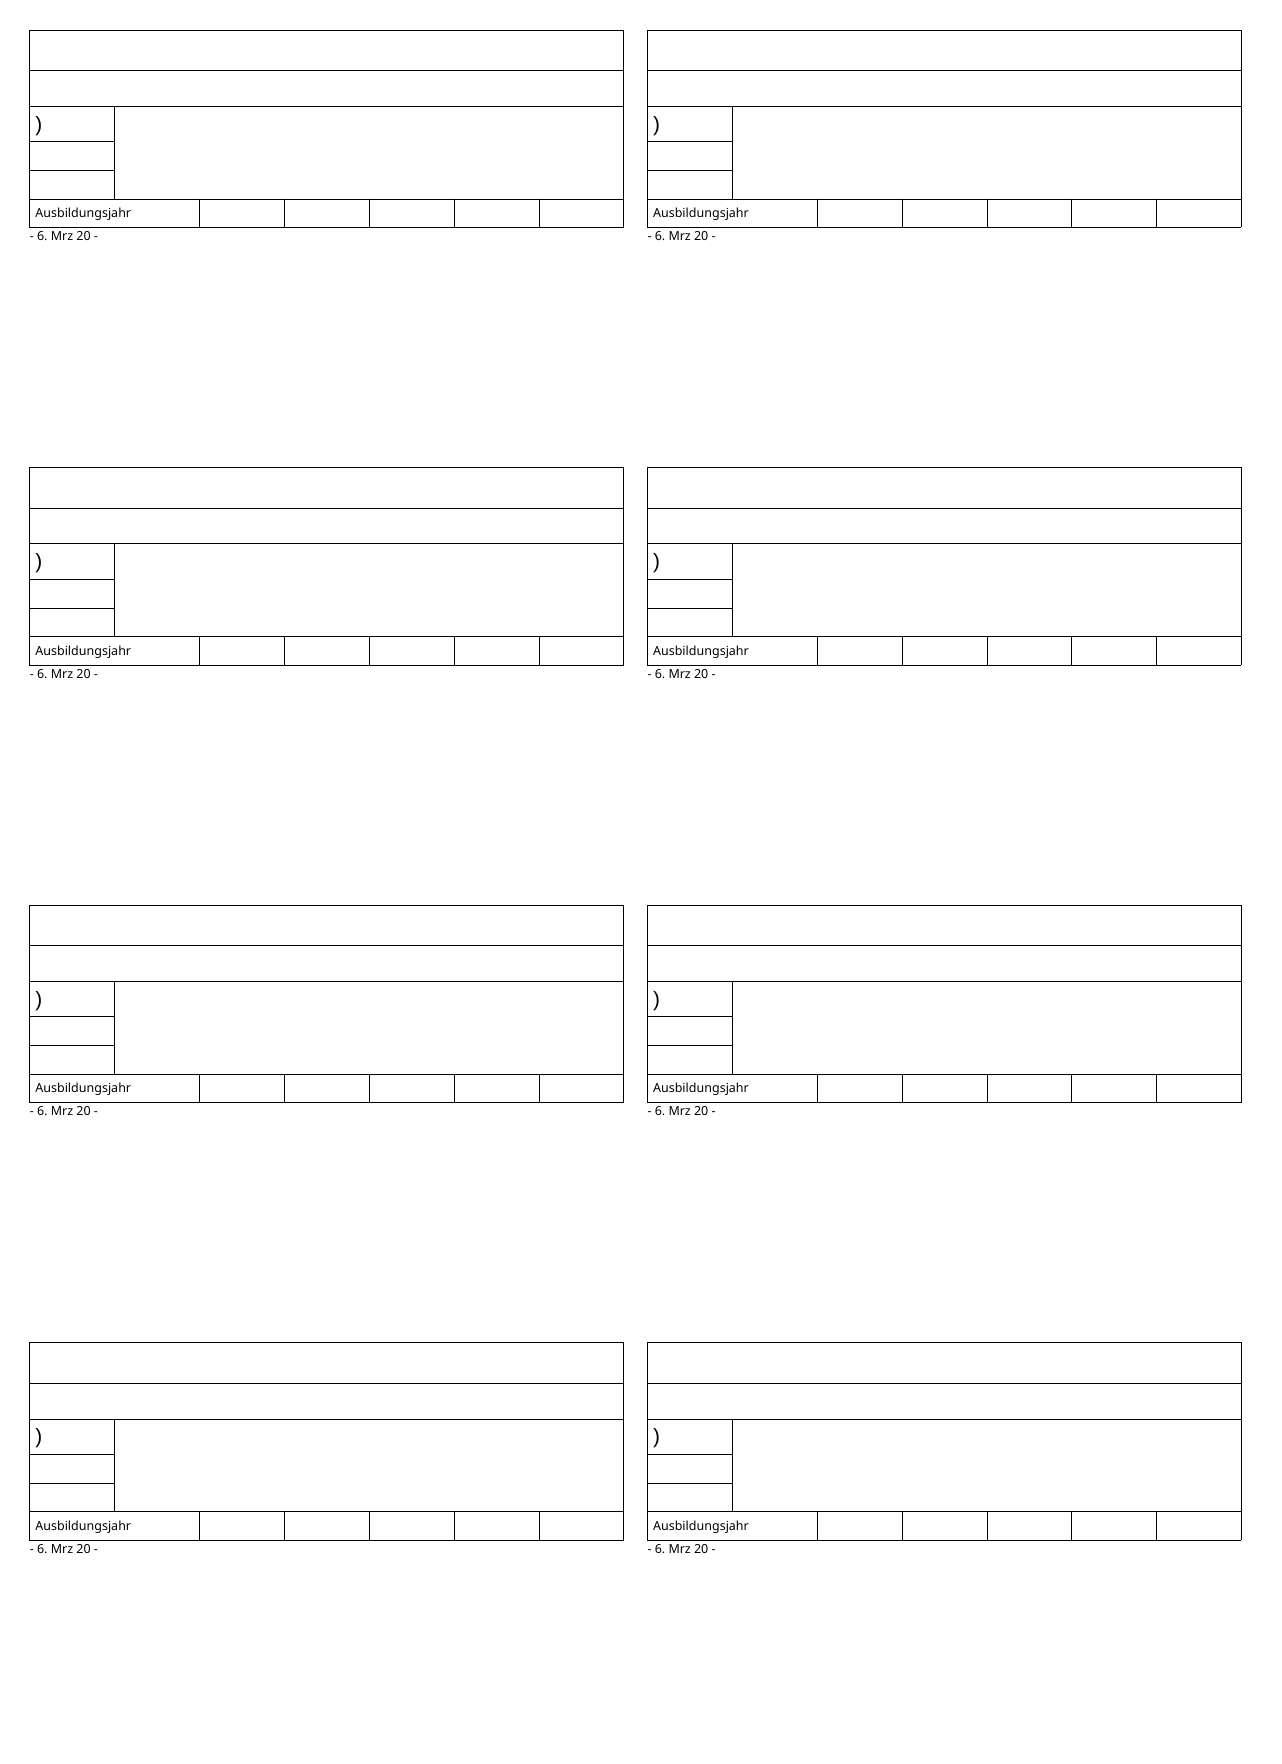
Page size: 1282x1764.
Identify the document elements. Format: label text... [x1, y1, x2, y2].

table_cell ) [30, 1420, 114, 1454]
table_cell [1072, 1512, 1156, 1540]
text - 6. Mrz 20 - [29, 1103, 623, 1119]
text - 6. Mrz 20 - [647, 1541, 1241, 1557]
text - 6. Mrz 20 - [647, 228, 1241, 244]
table_cell [30, 1455, 114, 1483]
table_cell [818, 1512, 902, 1540]
table_cell [455, 200, 539, 227]
table_cell [648, 580, 732, 607]
table_cell ) [648, 107, 732, 141]
table_cell [903, 1075, 987, 1102]
table_cell [30, 71, 623, 106]
table_header [648, 468, 1241, 508]
text - 6. Mrz 20 - [647, 666, 1241, 682]
table_cell ) [30, 982, 114, 1016]
table_cell [115, 544, 623, 636]
table_cell Ausbildungsjahr [30, 1512, 199, 1540]
table_cell [1072, 200, 1156, 227]
table_header [30, 31, 623, 70]
table_cell [540, 637, 623, 665]
table_cell [1072, 637, 1156, 665]
table_cell Ausbildungsjahr [648, 1075, 817, 1102]
table_cell [200, 1512, 284, 1540]
table_cell [115, 1420, 623, 1511]
table_cell [455, 637, 539, 665]
table_cell [648, 609, 732, 636]
table_cell [455, 1075, 539, 1102]
table_cell [648, 946, 1241, 981]
table_cell [30, 171, 114, 198]
table_cell [648, 1046, 732, 1074]
table_cell [648, 142, 732, 170]
table_cell Ausbildungsjahr [30, 1075, 199, 1102]
table_cell [903, 1512, 987, 1540]
table_cell [200, 637, 284, 665]
table_cell [733, 107, 1241, 198]
table_cell [30, 1384, 623, 1418]
table_cell [648, 1455, 732, 1483]
table_cell ) [648, 1420, 732, 1454]
table_cell [370, 1512, 454, 1540]
table_header [648, 31, 1241, 70]
text - 6. Mrz 20 - [29, 228, 623, 244]
table_cell [30, 609, 114, 636]
table_cell [988, 637, 1071, 665]
table_cell ) [30, 544, 114, 579]
table_cell [1157, 1075, 1241, 1102]
table_cell [648, 1017, 732, 1045]
text - 6. Mrz 20 - [647, 1103, 1241, 1119]
table_cell ) [648, 982, 732, 1016]
table_cell ) [30, 107, 114, 141]
table_header [30, 1343, 623, 1383]
table_cell Ausbildungsjahr [648, 1512, 817, 1540]
table_cell [818, 200, 902, 227]
table_cell [30, 1046, 114, 1074]
table_header [30, 468, 623, 508]
table_cell Ausbildungsjahr [30, 200, 199, 227]
table_cell [733, 544, 1241, 636]
table_cell [733, 982, 1241, 1074]
table_cell [30, 509, 623, 543]
table_cell [200, 1075, 284, 1102]
table_cell [370, 1075, 454, 1102]
table_cell Ausbildungsjahr [648, 637, 817, 665]
table_cell [1157, 637, 1241, 665]
text - 6. Mrz 20 - [29, 1541, 623, 1557]
table_header [30, 906, 623, 945]
table_cell [540, 200, 623, 227]
table_cell Ausbildungsjahr [648, 200, 817, 227]
table_cell [988, 1512, 1071, 1540]
table_cell [200, 200, 284, 227]
table_cell [540, 1075, 623, 1102]
table_cell [285, 637, 369, 665]
table_cell [30, 580, 114, 607]
table_cell [818, 1075, 902, 1102]
table_cell [733, 1420, 1241, 1511]
table_cell ) [648, 544, 732, 579]
table_cell [1157, 1512, 1241, 1540]
table_header [648, 1343, 1241, 1383]
table_cell [455, 1512, 539, 1540]
table_cell [30, 1484, 114, 1511]
table_cell [30, 142, 114, 170]
table_cell Ausbildungsjahr [30, 637, 199, 665]
table_cell [30, 946, 623, 981]
table_cell [115, 982, 623, 1074]
text - 6. Mrz 20 - [29, 666, 623, 682]
table_cell [648, 1384, 1241, 1418]
table_cell [370, 200, 454, 227]
table_cell [988, 1075, 1071, 1102]
table_cell [648, 71, 1241, 106]
table_cell [370, 637, 454, 665]
table_cell [988, 200, 1071, 227]
table_cell [903, 200, 987, 227]
table_cell [540, 1512, 623, 1540]
table_cell [285, 200, 369, 227]
table_cell [30, 1017, 114, 1045]
table_header [648, 906, 1241, 945]
table_cell [648, 509, 1241, 543]
table_cell [285, 1075, 369, 1102]
table_cell [648, 171, 732, 198]
table_cell [115, 107, 623, 198]
table_cell [1072, 1075, 1156, 1102]
table_cell [818, 637, 902, 665]
table_cell [648, 1484, 732, 1511]
table_cell [1157, 200, 1241, 227]
table_cell [903, 637, 987, 665]
table_cell [285, 1512, 369, 1540]
